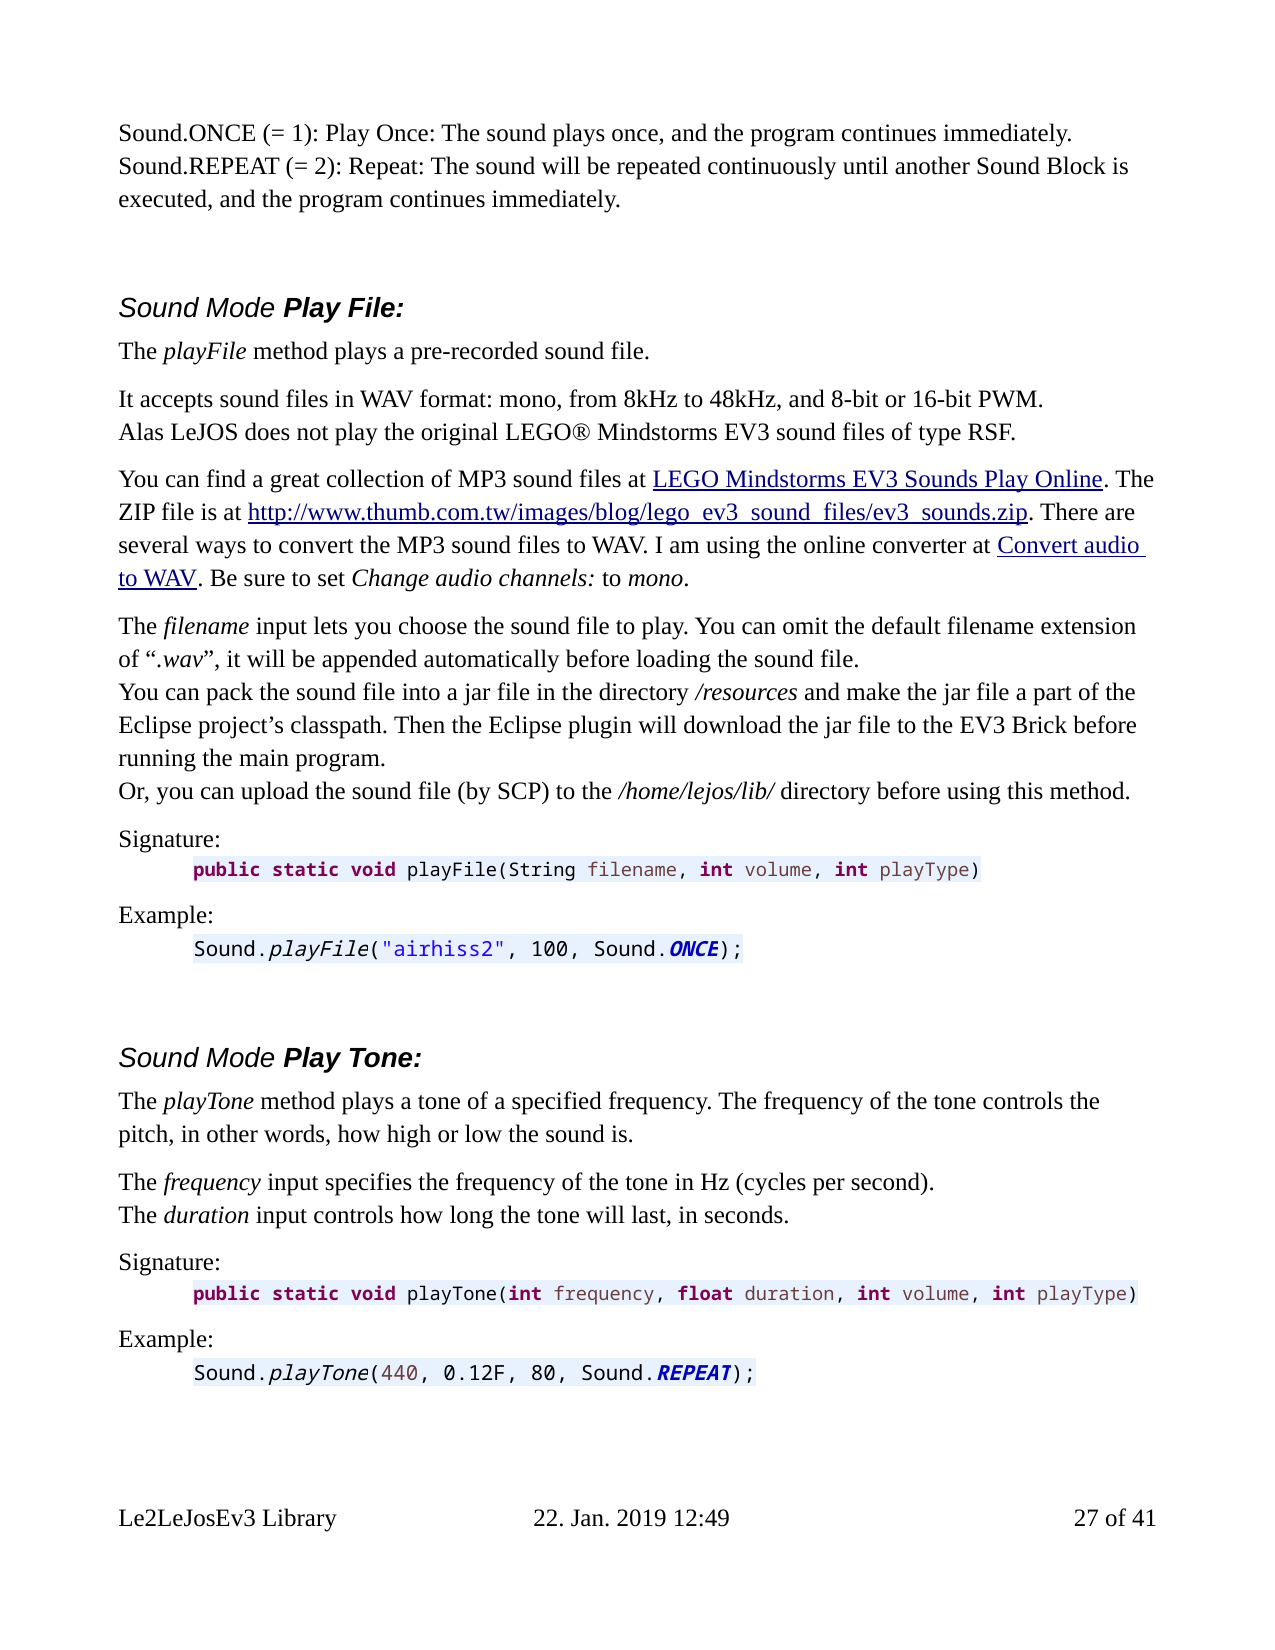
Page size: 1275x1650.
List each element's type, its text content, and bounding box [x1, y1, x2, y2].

text The playTone method plays a tone of a specified frequency. The frequency of the tone controls the pitch, in other words, how high or low the sound is. [118, 1086, 1157, 1148]
text Sound.ONCE (= 1): Play Once: The sound plays once, and the program continues immediately. Sound.REPEAT (= 2): Repeat: The sound will be repeated continuously until another Sound Block is executed, and the program continues immediately. [118, 118, 1157, 213]
text You can find a great collection of MP3 sound files at LEGO Mindstorms EV3 Sounds Play Online. The ZIP file is at http://www.thumb.com.tw/images/blog/lego_ev3_sound_files/ev3_sounds.zip. There are several ways to convert the MP3 sound files to WAV. I am using the online converter at Convert audio to WAV. Be sure to set Change audio channels: to mono. [118, 464, 1157, 592]
subtitle Sound Mode Play Tone: [118, 1042, 1157, 1074]
text The playFile method plays a pre-recorded sound file. [118, 336, 1157, 365]
text It accepts sound files in WAV format: mono, from 8kHz to 48kHz, and 8-bit or 16-bit PWM. Alas LeJOS does not play the original LEGO® Mindstorms EV3 sound files of type RSF. [118, 384, 1157, 446]
text The filename input lets you choose the sound file to play. You can omit the default filename extension of “.wav”, it will be appended automatically before loading the sound file. You can pack the sound file into a jar file in the directory /resources and make the jar file a part of the Eclipse project’s classpath. Then the Eclipse plugin will download the jar file to the EV3 Brick before running the main program. Or, you can upload the sound file (by SCP) to the /home/lejos/lib/ directory before using this method. [118, 611, 1157, 805]
text Signature: public static void playTone(int frequency, float duration, int volume, int playType) [118, 1247, 1157, 1305]
text Signature: public static void playFile(String filename, int volume, int playType) [118, 824, 1157, 882]
subtitle Sound Mode Play File: [118, 292, 1157, 324]
text Example: Sound.playFile("airhiss2", 100, Sound.ONCE); [118, 900, 1157, 963]
text Example: Sound.playTone(440, 0.12F, 80, Sound.REPEAT); [118, 1324, 1157, 1386]
text The frequency input specifies the frequency of the tone in Hz (cycles per second). The duration input controls how long the tone will last, in seconds. [118, 1167, 1157, 1228]
